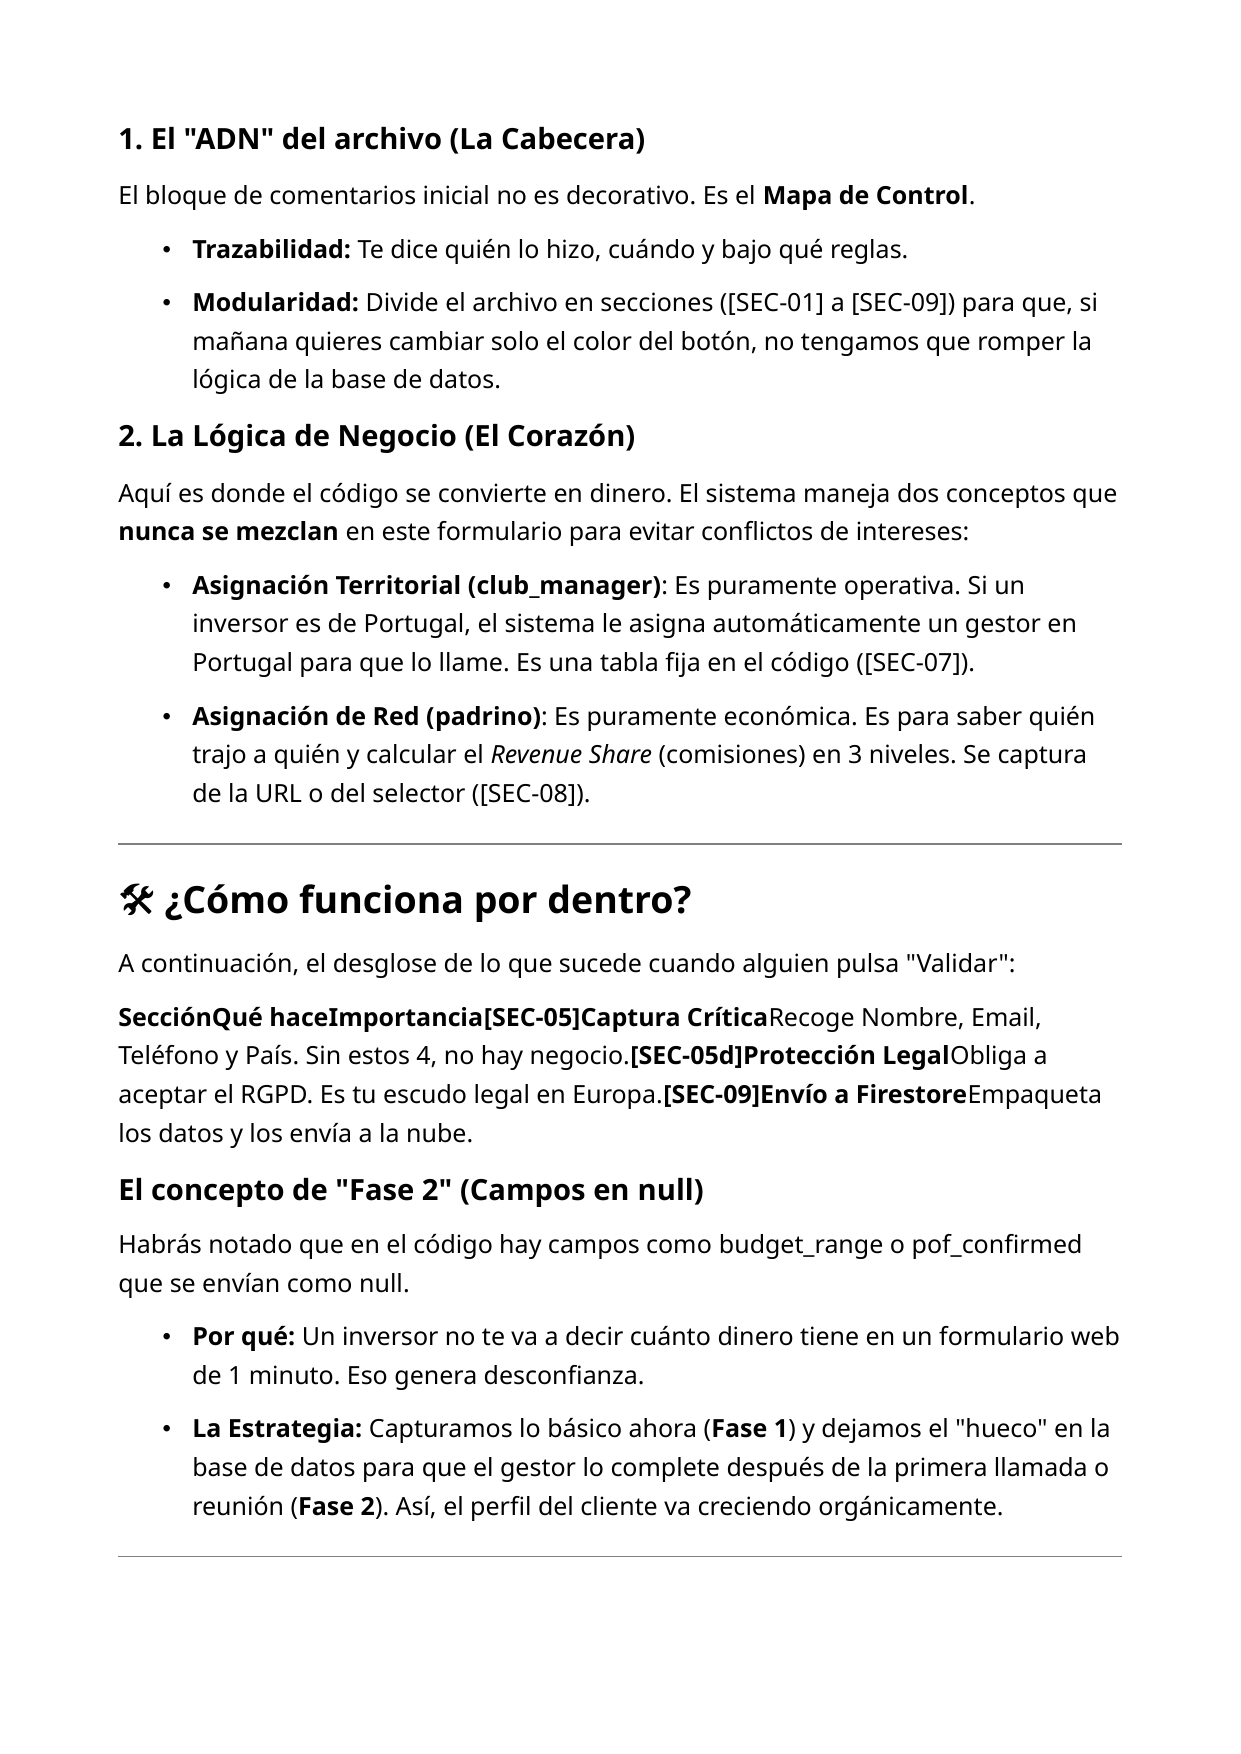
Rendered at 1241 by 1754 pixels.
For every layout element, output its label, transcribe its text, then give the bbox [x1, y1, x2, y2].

table_cell 🛠️ ¿Cómo funciona por dentro? A continuación, el desglose de lo que sucede cuando alguien pulsa "Validar": SecciónQué haceImportancia[SEC-05]Captura CríticaRecoge Nombre, Email, Teléfono y País. Sin estos 4, no hay negocio.[SEC-05d]Protección LegalObliga a aceptar el RGPD. Es tu escudo legal en Europa.[SEC-09]Envío a FirestoreEmpaqueta los datos y los envía a la nube. El concepto de "Fase 2" (Campos en null) Habrás notado que en el código hay campos como budget_range o pof_confirmed que se envían como null. Por qué: Un inversor no te va a decir cuánto dinero tiene en un formulario web de 1 minuto. Eso genera desconfianza. La Estrategia: Capturamos lo básico ahora (Fase 1) y dejamos el "hueco" en la base de datos para que el gestor lo complete después de la primera llamada o reunión (Fase 2). Así, el perfil del cliente va creciendo orgánicamente. [118, 845, 1122, 1556]
table_cell 1. El "ADN" del archivo (La Cabecera) El bloque de comentarios inicial no es decorativo. Es el Mapa de Control. Trazabilidad: Te dice quién lo hizo, cuándo y bajo qué reglas. Modularidad: Divide el archivo en secciones ([SEC-01] a [SEC-09]) para que, si mañana quieres cambiar solo el color del botón, no tengamos que romper la lógica de la base de datos. 2. La Lógica de Negocio (El Corazón) Aquí es donde el código se convierte en dinero. El sistema maneja dos conceptos que nunca se mezclan en este formulario para evitar conflictos de intereses: Asignación Territorial (club_manager): Es puramente operativa. Si un inversor es de Portugal, el sistema le asigna automáticamente un gestor en Portugal para que lo llame. Es una tabla fija en el código ([SEC-07]). Asignación de Red (padrino): Es puramente económica. Es para saber quién trajo a quién y calcular el Revenue Share (comisiones) en 3 niveles. Se captura de la URL o del selector ([SEC-08]). [118, 118, 1122, 843]
